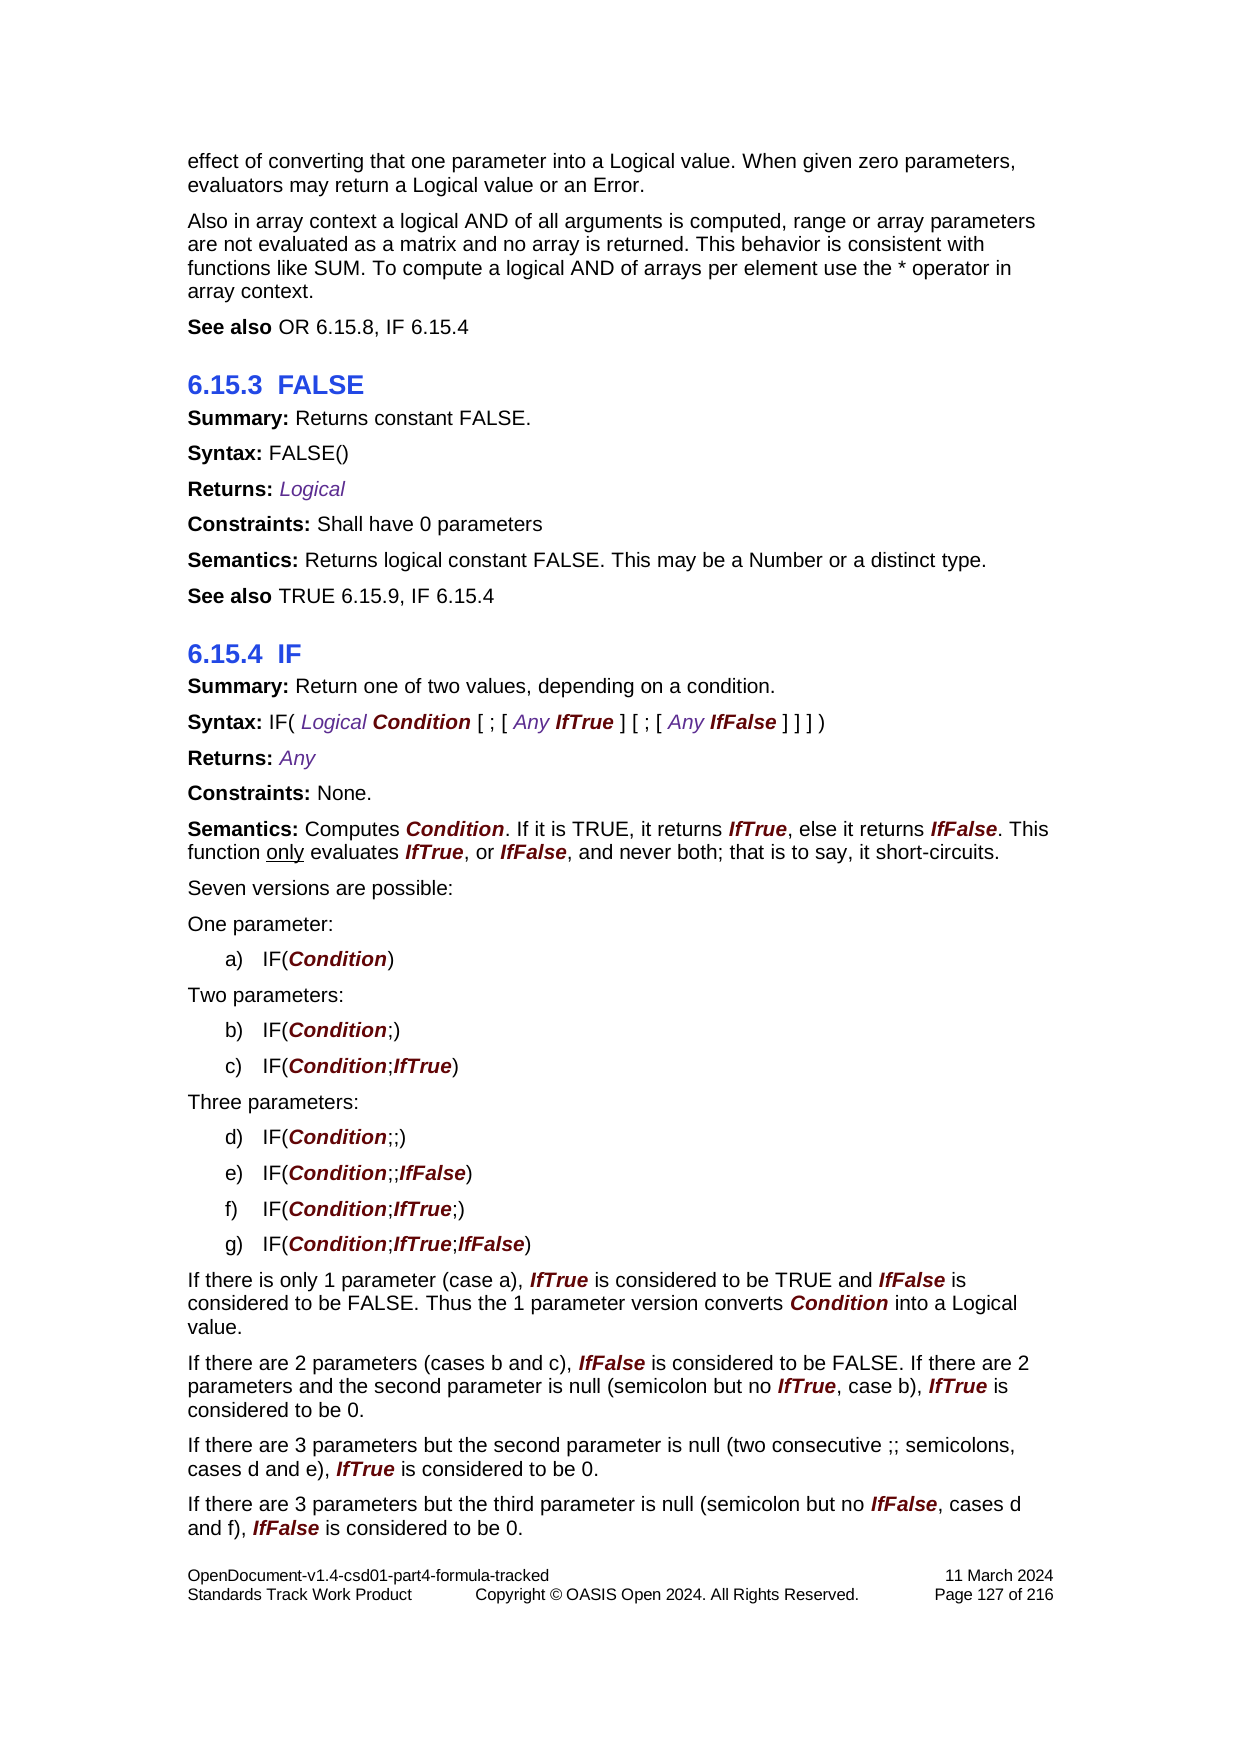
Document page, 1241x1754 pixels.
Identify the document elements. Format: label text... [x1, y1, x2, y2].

text Returns: Logical [187, 477, 1053, 501]
text Also in array context a logical AND of all arguments is computed, range or array parameters are not evaluated as a matrix and no array is returned. This behavior is consistent with functions like SUM. To compute a logical AND of arrays per element use the * operator in array context. [187, 209, 1053, 303]
list IF(Condition;IfTrue) [225, 1054, 1053, 1078]
text Syntax: IF( Logical Condition [ ; [ Any IfTrue ] [ ; [ Any IfFalse ] ] ] ) [187, 710, 1053, 734]
text Semantics: Computes Condition. If it is TRUE, it returns IfTrue, else it returns IfFalse. This function only evaluates IfTrue, or IfFalse, and never both; that is to say, it short-circuits. [187, 817, 1053, 864]
text Summary: Returns constant FALSE. [187, 406, 1053, 429]
subtitle IF [187, 639, 1053, 669]
text Constraints: Shall have 0 parameters [187, 513, 1053, 536]
text One parameter: [187, 912, 1053, 936]
text See also OR 6.15.8, IF 6.15.4 [187, 315, 1053, 339]
list IF(Condition;IfTrue;) [225, 1197, 1053, 1221]
list IF(Condition;;) [225, 1126, 1053, 1149]
list IF(Condition) [225, 948, 1053, 971]
text If there are 2 parameters (cases b and c), IfFalse is considered to be FALSE. If there are 2 parameters and the second parameter is null (semicolon but no IfTrue, case b), IfTrue is considered to be 0. [187, 1351, 1053, 1422]
text Three parameters: [187, 1090, 1053, 1114]
text Seven versions are possible: [187, 876, 1053, 900]
text If there are 3 parameters but the third parameter is null (semicolon but no IfFalse, cases d and f), IfFalse is considered to be 0. [187, 1493, 1053, 1540]
text If there is only 1 parameter (case a), IfTrue is considered to be TRUE and IfFalse is considered to be FALSE. Thus the 1 parameter version converts Condition into a Logical value. [187, 1268, 1053, 1339]
text Returns: Any [187, 746, 1053, 769]
text Constraints: None. [187, 782, 1053, 805]
list IF(Condition;;IfFalse) [225, 1161, 1053, 1185]
text effect of converting that one parameter into a Logical value. When given zero parameters, evaluators may return a Logical value or an Error. [187, 150, 1053, 197]
text Syntax: FALSE() [187, 442, 1053, 465]
text See also TRUE 6.15.9, IF 6.15.4 [187, 584, 1053, 608]
list IF(Condition;IfTrue;IfFalse) [225, 1233, 1053, 1256]
text Semantics: Returns logical constant FALSE. This may be a Number or a distinct type. [187, 548, 1053, 572]
text Summary: Return one of two values, depending on a condition. [187, 675, 1053, 698]
subtitle FALSE [187, 370, 1053, 400]
text If there are 3 parameters but the second parameter is null (two consecutive ;; semicolons, cases d and e), IfTrue is considered to be 0. [187, 1434, 1053, 1481]
list IF(Condition;) [225, 1019, 1053, 1042]
text Two parameters: [187, 983, 1053, 1007]
